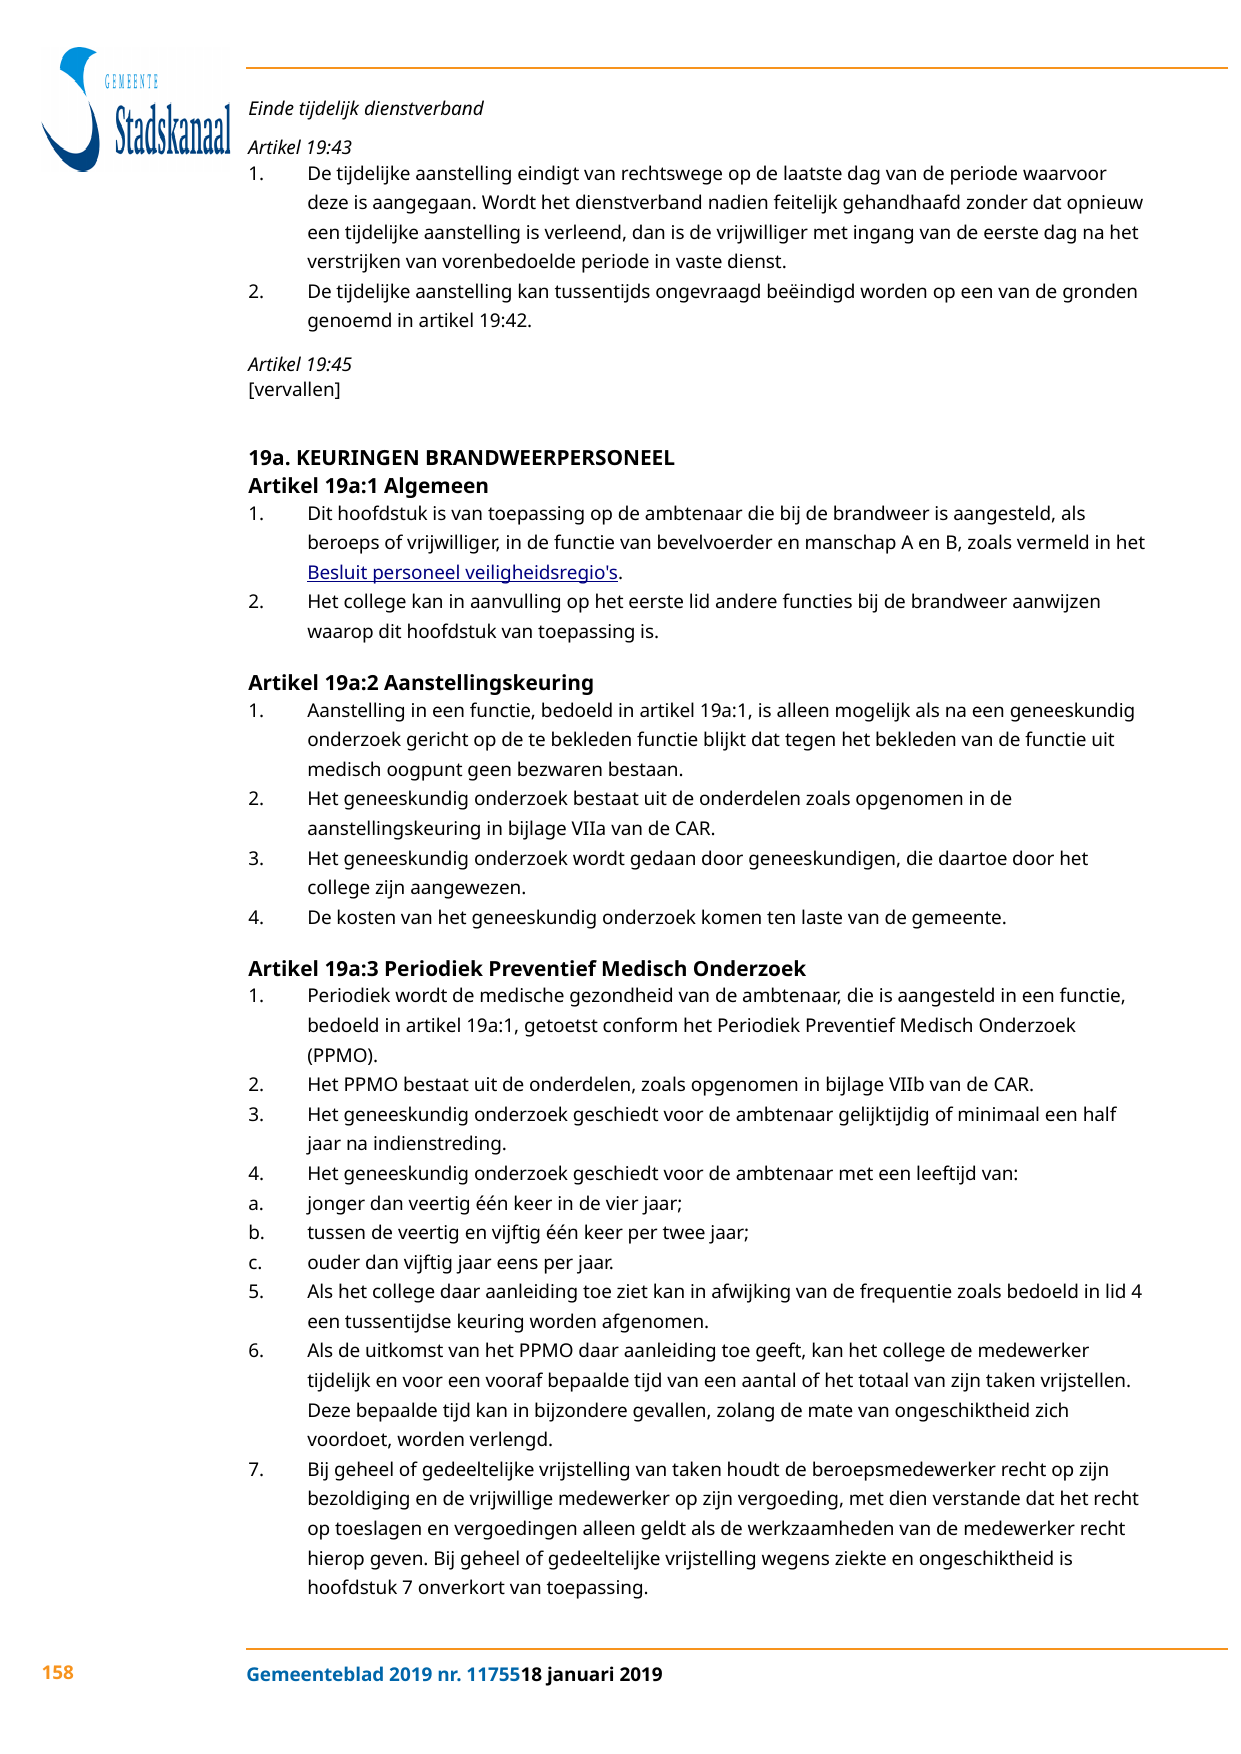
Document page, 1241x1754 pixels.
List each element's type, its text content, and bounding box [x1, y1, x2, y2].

list Het PPMO bestaat uit de onderdelen, zoals opgenomen in bijlage VIIb van de CAR. [248, 1071, 1152, 1097]
list Het college kan in aanvulling op het eerste lid andere functies bij de brandweer aanwijzen waarop dit hoofdstuk van toepassing is. [248, 588, 1152, 644]
list De tijdelijke aanstelling eindigt van rechtswege op de laatste dag van de periode waarvoor deze is aangegaan. Wordt het dienstverband nadien feitelijk gehandhaafd zonder dat opnieuw een tijdelijke aanstelling is verleend, dan is de vrijwilliger met ingang van de eerste dag na het verstrijken van vorenbedoelde periode in vaste dienst. [248, 160, 1152, 274]
text Artikel 19a:2 Aanstellingskeuring [248, 668, 1152, 697]
list Het geneeskundig onderzoek geschiedt voor de ambtenaar gelijktijdig of minimaal een half jaar na indienstreding. [248, 1101, 1152, 1156]
list Dit hoofdstuk is van toepassing op de ambtenaar die bij de brandweer is aangesteld, als beroeps of vrijwilliger, in de functie van bevelvoerder en manschap A en B, zoals vermeld in het Besluit personeel veiligheidsregio's. [248, 500, 1152, 585]
list jonger dan veertig één keer in de vier jaar; [248, 1190, 1152, 1216]
list Het geneeskundig onderzoek bestaat uit de onderdelen zoals opgenomen in de aanstellingskeuring in bijlage VIIa van de CAR. [248, 786, 1152, 841]
text Artikel 19a:3 Periodiek Preventief Medisch Onderzoek [248, 954, 1152, 983]
list De kosten van het geneeskundig onderzoek komen ten laste van de gemeente. [248, 904, 1152, 930]
text 19a. KEURINGEN BRANDWEERPERSONEEL [248, 443, 1152, 471]
list Als het college daar aanleiding toe ziet kan in afwijking van de frequentie zoals bedoeld in lid 4 een tussentijdse keuring worden afgenomen. [248, 1278, 1152, 1334]
list Aanstelling in een functie, bedoeld in artikel 19a:1, is alleen mogelijk als na een geneeskundig onderzoek gericht op de te bekleden functie blijkt dat tegen het bekleden van de functie uit medisch oogpunt geen bezwaren bestaan. [248, 697, 1152, 782]
list Periodiek wordt de medische gezondheid van de ambtenaar, die is aangesteld in een functie, bedoeld in artikel 19a:1, getoetst conform het Periodiek Preventief Medisch Onderzoek (PPMO). [248, 983, 1152, 1068]
list Het geneeskundig onderzoek geschiedt voor de ambtenaar met een leeftijd van: [248, 1160, 1152, 1186]
picture [41, 47, 231, 172]
list Als de uitkomst van het PPMO daar aanleiding toe geeft, kan het college de medewerker tijdelijk en voor een vooraf bepaalde tijd van een aantal of het totaal van zijn taken vrijstellen. Deze bepaalde tijd kan in bijzondere gevallen, zolang de mate van ongeschiktheid zich voordoet, worden verlengd. [248, 1338, 1152, 1452]
list ouder dan vijftig jaar eens per jaar. [248, 1249, 1152, 1275]
text [vervallen] [248, 377, 1152, 402]
text Artikel 19a:1 Algemeen [248, 471, 1152, 500]
text Artikel 19:43 [248, 134, 1152, 160]
list Bij geheel of gedeeltelijke vrijstelling van taken houdt de beroepsmedewerker recht op zijn bezoldiging en de vrijwillige medewerker op zijn vergoeding, met dien verstande dat het recht op toeslagen en vergoedingen alleen geldt als de werkzaamheden van de medewerker recht hierop geven. Bij geheel of gedeeltelijke vrijstelling wegens ziekte en ongeschiktheid is hoofdstuk 7 onverkort van toepassing. [248, 1456, 1152, 1600]
text Artikel 19:45 [248, 351, 1152, 377]
text Einde tijdelijk dienstverband [248, 95, 1152, 121]
list Het geneeskundig onderzoek wordt gedaan door geneeskundigen, die daartoe door het college zijn aangewezen. [248, 845, 1152, 900]
list tussen de veertig en vijftig één keer per twee jaar; [248, 1219, 1152, 1245]
list De tijdelijke aanstelling kan tussentijds ongevraagd beëindigd worden op een van de gronden genoemd in artikel 19:42. [248, 278, 1152, 333]
